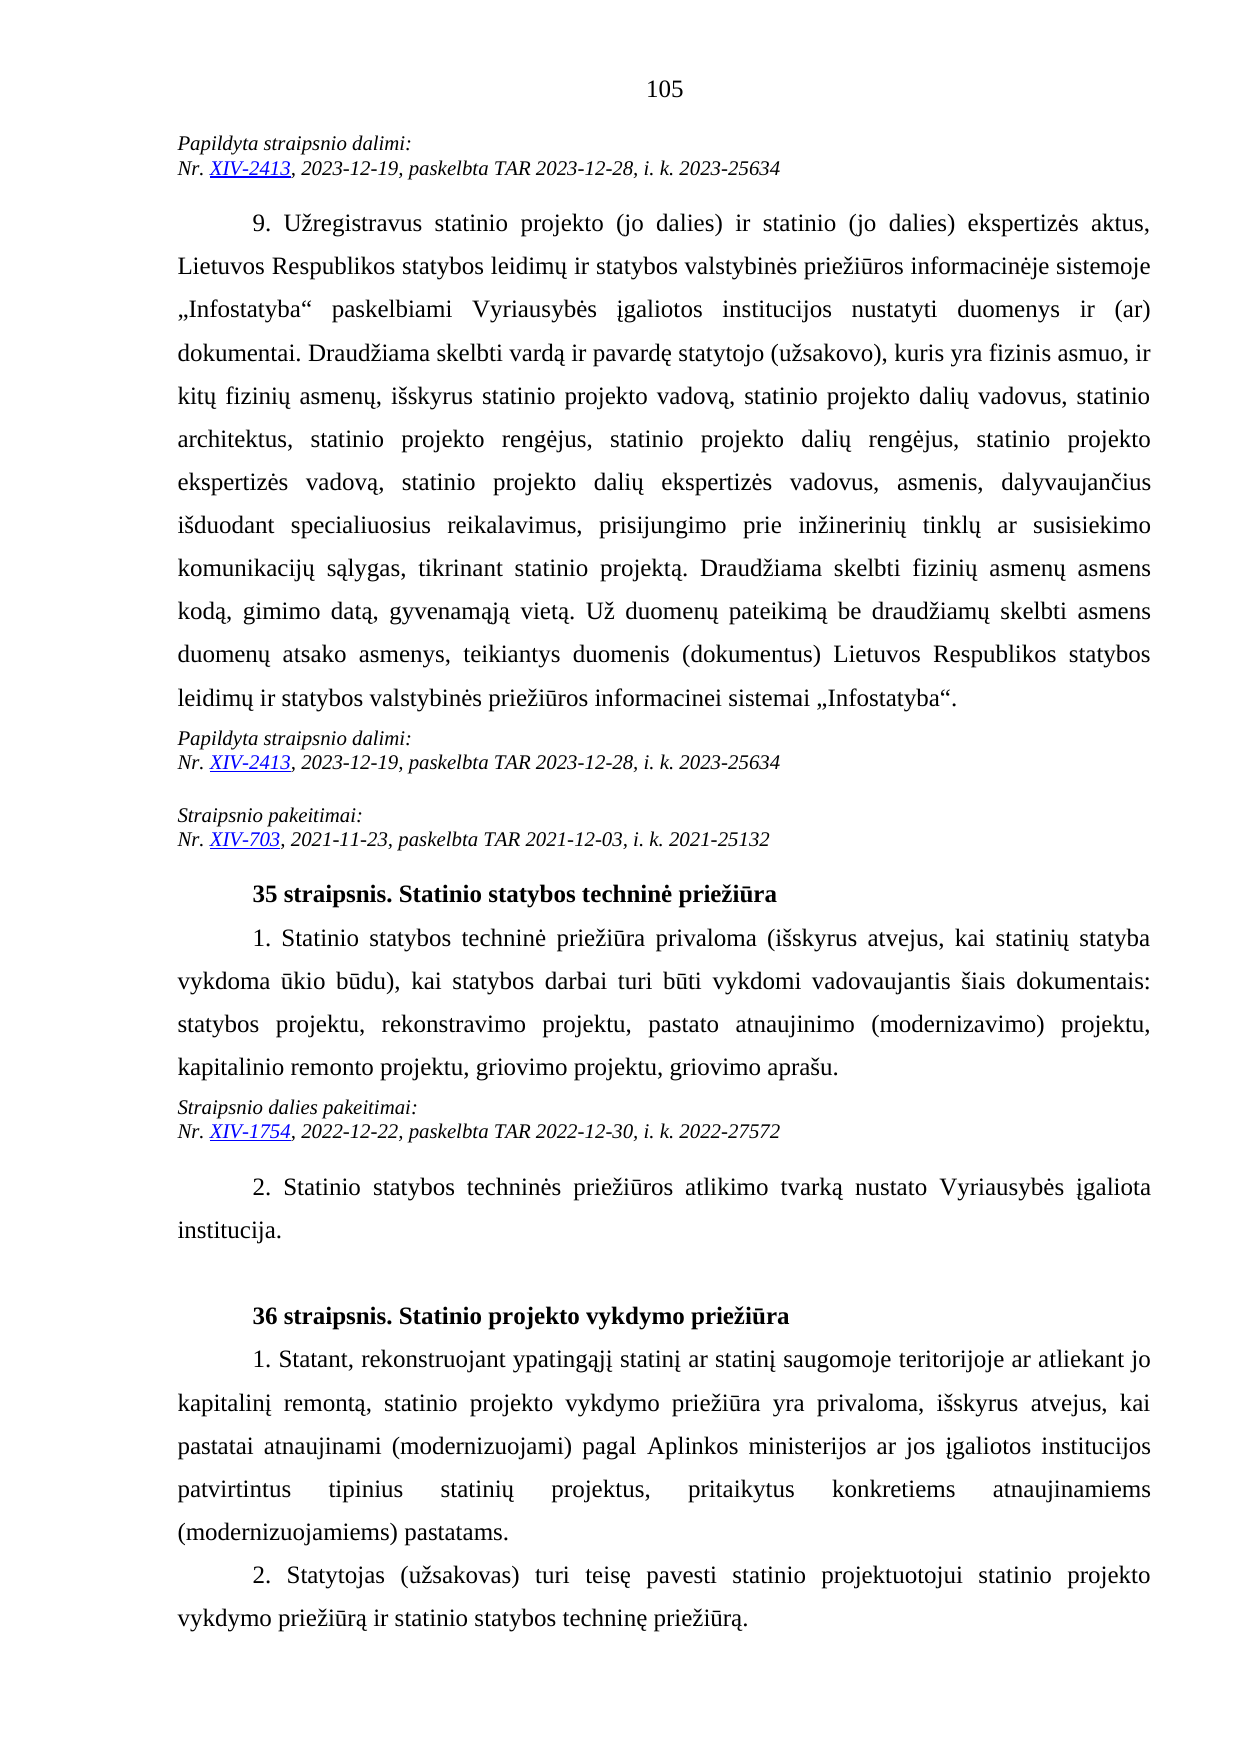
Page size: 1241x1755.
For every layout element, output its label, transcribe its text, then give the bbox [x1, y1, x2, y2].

text Nr. XIV-2413, 2023-12-19, paskelbta TAR 2023-12-28, i. k. 2023-25634 [177, 155, 1152, 179]
text Nr. XIV-1754, 2022-12-22, paskelbta TAR 2022-12-30, i. k. 2022-27572 [177, 1119, 1152, 1143]
text 9. Užregistravus statinio projekto (jo dalies) ir statinio (jo dalies) ekspertizės aktus, Lietuvos Respublikos statybos leidimų ir statybos valstybinės priežiūros informacinėje sistemoje „Infostatyba“ paskelbiami Vyriausybės įgaliotos institucijos nustatyti duomenys ir (ar) dokumentai. Draudžiama skelbti vardą ir pavardę statytojo (užsakovo), kuris yra fizinis asmuo, ir kitų fizinių asmenų, išskyrus statinio projekto vadovą, statinio projekto dalių vadovus, statinio architektus, statinio projekto rengėjus, statinio projekto dalių rengėjus, statinio projekto ekspertizės vadovą, statinio projekto dalių ekspertizės vadovus, asmenis, dalyvaujančius išduodant specialiuosius reikalavimus, prisijungimo prie inžinerinių tinklų ar susisiekimo komunikacijų sąlygas, tikrinant statinio projektą. Draudžiama skelbti fizinių asmenų asmens kodą, gimimo datą, gyvenamąją vietą. Už duomenų pateikimą be draudžiamų skelbti asmens duomenų atsako asmenys, teikiantys duomenis (dokumentus) Lietuvos Respublikos statybos leidimų ir statybos valstybinės priežiūros informacinei sistemai „Infostatyba“. [177, 208, 1152, 711]
text 2. Statinio statybos techninės priežiūros atlikimo tvarką nustato Vyriausybės įgaliota institucija. [177, 1172, 1152, 1244]
text 36 straipsnis. Statinio projekto vykdymo priežiūra [177, 1301, 1152, 1330]
text Straipsnio pakeitimai: [177, 803, 1152, 827]
text Straipsnio dalies pakeitimai: [177, 1095, 1152, 1119]
text 1. Statinio statybos techninė priežiūra privaloma (išskyrus atvejus, kai statinių statyba vykdoma ūkio būdu), kai statybos darbai turi būti vykdomi vadovaujantis šiais dokumentais: statybos projektu, rekonstravimo projektu, pastato atnaujinimo (modernizavimo) projektu, kapitalinio remonto projektu, griovimo projektu, griovimo aprašu. [177, 923, 1152, 1081]
text Papildyta straipsnio dalimi: [177, 131, 1152, 155]
text 35 straipsnis. Statinio statybos techninė priežiūra [177, 879, 1152, 908]
text Nr. XIV-2413, 2023-12-19, paskelbta TAR 2023-12-28, i. k. 2023-25634 [177, 750, 1152, 774]
text 2. Statytojas (užsakovas) turi teisę pavesti statinio projektuotojui statinio projekto vykdymo priežiūrą ir statinio statybos techninę priežiūrą. [177, 1560, 1152, 1632]
text 1. Statant, rekonstruojant ypatingąjį statinį ar statinį saugomoje teritorijoje ar atliekant jo kapitalinį remontą, statinio projekto vykdymo priežiūra yra privaloma, išskyrus atvejus, kai pastatai atnaujinami (modernizuojami) pagal Aplinkos ministerijos ar jos įgaliotos institucijos patvirtintus tipinius statinių projektus, pritaikytus konkretiems atnaujinamiems (modernizuojamiems) pastatams. [177, 1344, 1152, 1546]
text Papildyta straipsnio dalimi: [177, 726, 1152, 750]
text Nr. XIV-703, 2021-11-23, paskelbta TAR 2021-12-03, i. k. 2021-25132 [177, 827, 1152, 851]
